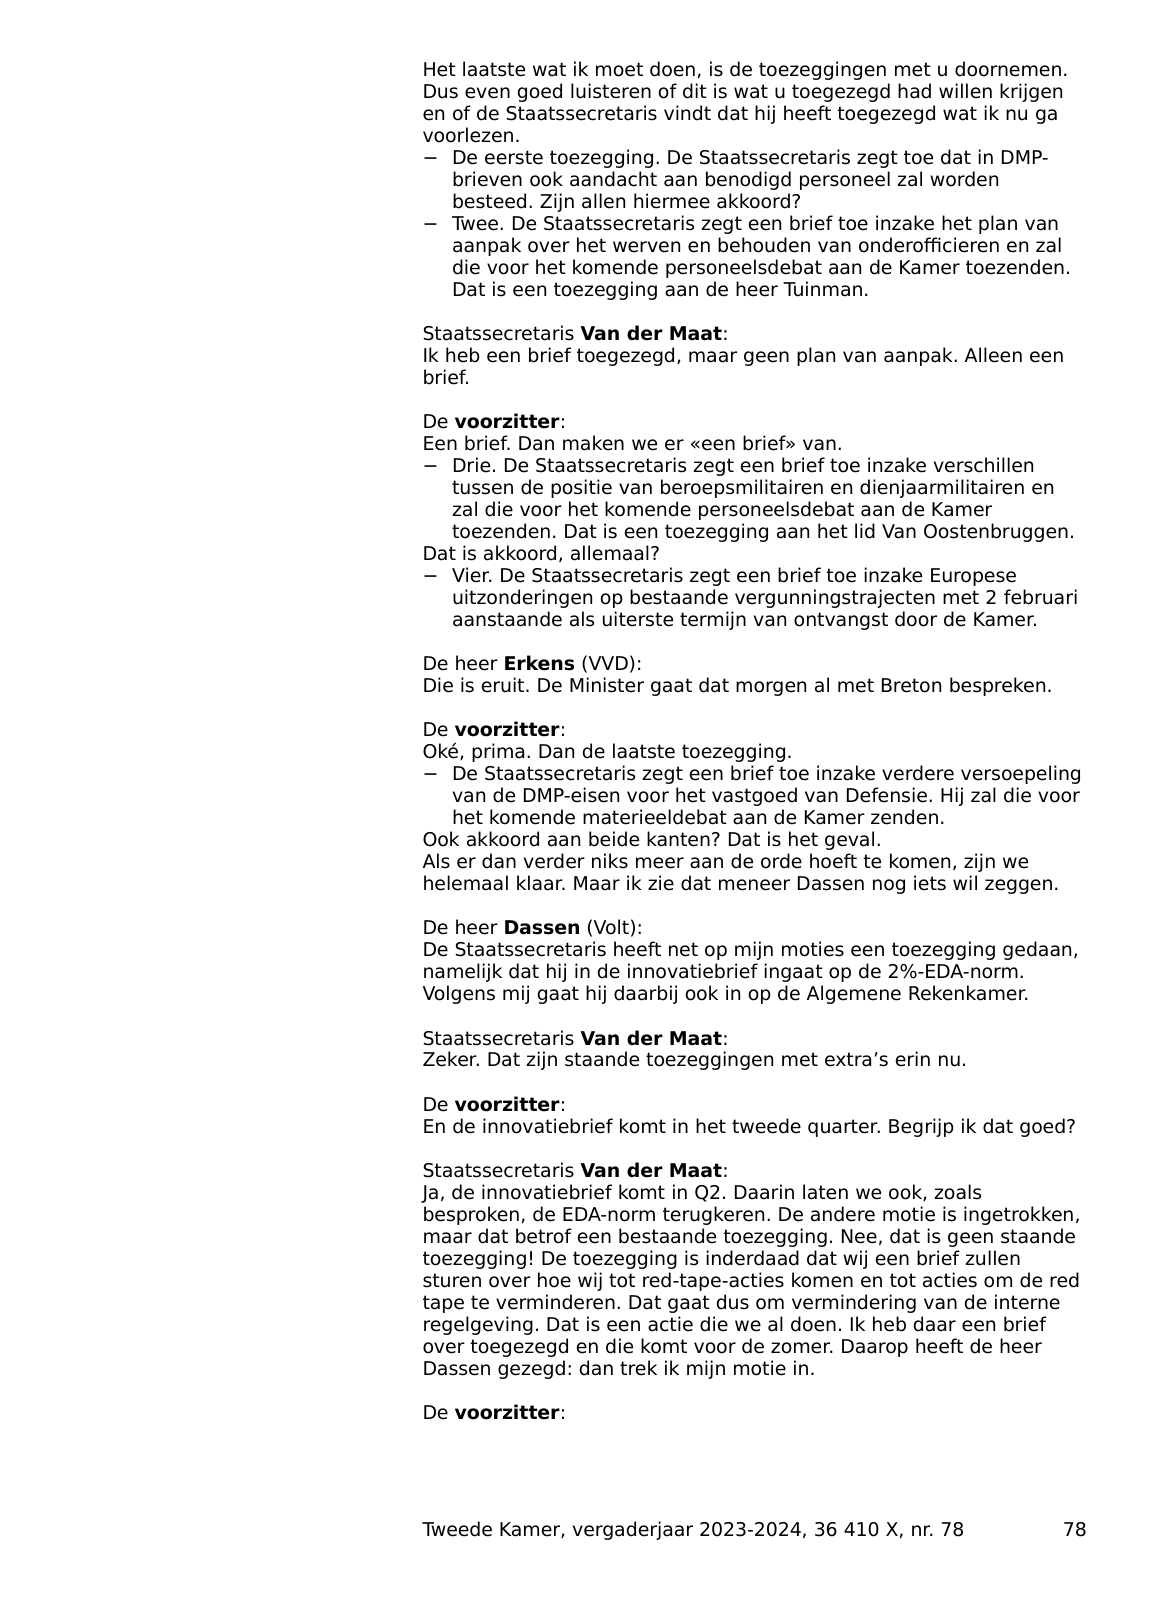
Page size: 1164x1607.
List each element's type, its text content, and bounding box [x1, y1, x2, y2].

text Ja, de innovatiebrief komt in Q2. Daarin laten we ook, zoals besproken, de EDA-norm terugkeren. De andere motie is ingetrokken, maar dat betrof een bestaande toezegging. Nee, dat is geen staande toezegging! De toezegging is inderdaad dat wij een brief zullen sturen over hoe wij tot red-tape-acties komen en tot acties om de red tape te verminderen. Dat gaat dus om vermindering van de interne regelgeving. Dat is een actie die we al doen. Ik heb daar een brief over toegezegd en die komt voor de zomer. Daarop heeft de heer Dassen gezegd: dan trek ik mijn motie in. [422, 1182, 1087, 1379]
text − De eerste toezegging. De Staatssecretaris zegt toe dat in DMP-brieven ook aandacht aan benodigd personeel zal worden besteed. Zijn allen hiermee akkoord? [422, 147, 1087, 213]
text Staatssecretaris Van der Maat: [422, 1027, 1087, 1049]
text Dat is akkoord, allemaal? [422, 543, 1087, 565]
text − Vier. De Staatssecretaris zegt een brief toe inzake Europese uitzonderingen op bestaande vergunningstrajecten met 2 februari aanstaande als uiterste termijn van ontvangst door de Kamer. [422, 565, 1087, 631]
text Zeker. Dat zijn staande toezeggingen met extra’s erin nu. [422, 1049, 1087, 1071]
text Die is eruit. De Minister gaat dat morgen al met Breton bespreken. [422, 675, 1087, 697]
text Ook akkoord aan beide kanten? Dat is het geval. [422, 829, 1087, 851]
text Staatssecretaris Van der Maat: [422, 1160, 1087, 1182]
text De voorzitter: [422, 1402, 1087, 1424]
text De heer Erkens (VVD): [422, 653, 1087, 675]
text Staatssecretaris Van der Maat: [422, 323, 1087, 345]
text De voorzitter: [422, 1093, 1087, 1116]
text − Twee. De Staatssecretaris zegt een brief toe inzake het plan van aanpak over het werven en behouden van onderofficieren en zal die voor het komende personeelsdebat aan de Kamer toezenden. Dat is een toezegging aan de heer Tuinman. [422, 213, 1087, 301]
text − De Staatssecretaris zegt een brief toe inzake verdere versoepeling van de DMP-eisen voor het vastgoed van Defensie. Hij zal die voor het komende materieeldebat aan de Kamer zenden. [422, 763, 1087, 829]
text De Staatssecretaris heeft net op mijn moties een toezegging gedaan, namelijk dat hij in de innovatiebrief ingaat op de 2%-EDA-norm. Volgens mij gaat hij daarbij ook in op de Algemene Rekenkamer. [422, 939, 1087, 1005]
text Als er dan verder niks meer aan de orde hoeft te komen, zijn we helemaal klaar. Maar ik zie dat meneer Dassen nog iets wil zeggen. [422, 851, 1087, 895]
text Ik heb een brief toegezegd, maar geen plan van aanpak. Alleen een brief. [422, 345, 1087, 389]
text De heer Dassen (Volt): [422, 917, 1087, 939]
text De voorzitter: [422, 719, 1087, 741]
text Een brief. Dan maken we er «een brief» van. [422, 433, 1087, 455]
text Oké, prima. Dan de laatste toezegging. [422, 741, 1087, 763]
text En de innovatiebrief komt in het tweede quarter. Begrijp ik dat goed? [422, 1116, 1087, 1137]
text Het laatste wat ik moet doen, is de toezeggingen met u doornemen. Dus even goed luisteren of dit is wat u toegezegd had willen krijgen en of de Staatssecretaris vindt dat hij heeft toegezegd wat ik nu ga voorlezen. [422, 59, 1087, 147]
text − Drie. De Staatssecretaris zegt een brief toe inzake verschillen tussen de positie van beroepsmilitairen en dienjaarmilitairen en zal die voor het komende personeelsdebat aan de Kamer toezenden. Dat is een toezegging aan het lid Van Oostenbruggen. [422, 455, 1087, 543]
text De voorzitter: [422, 411, 1087, 433]
